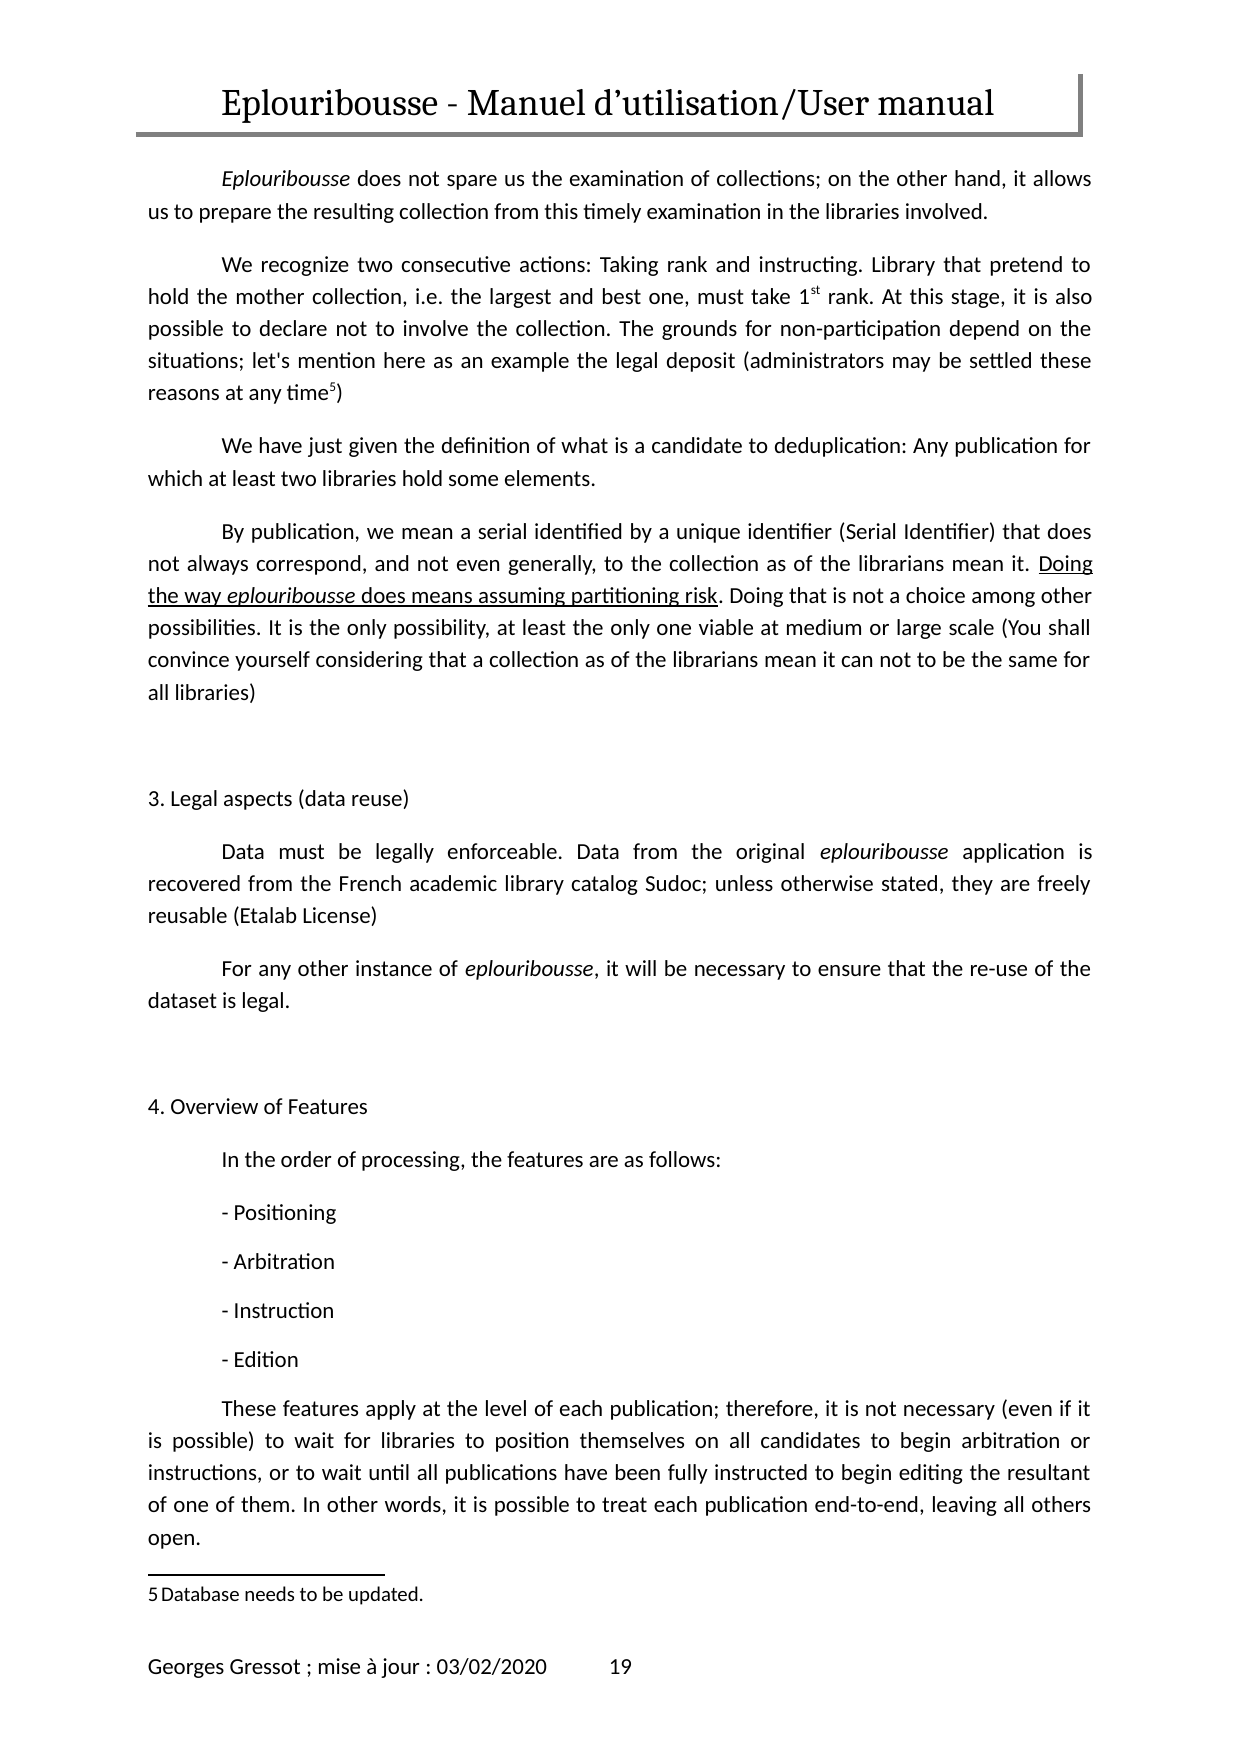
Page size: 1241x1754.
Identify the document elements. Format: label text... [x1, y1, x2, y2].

text Data must be legally enforceable. Data from the original eplouribousse application is recovered from the French academic library catalog Sudoc; unless otherwise stated, they are freely reusable (Etalab License) [148, 837, 1093, 929]
text By publication, we mean a serial identified by a unique identifier (Serial Identifier) that does not always correspond, and not even generally, to the collection as of the librarians mean it. Doing the way eplouribousse does means assuming partitioning risk. Doing that is not a choice among other possibilities. It is the only possibility, at least the only one viable at medium or large scale (You shall convince yourself considering that a collection as of the librarians mean it can not to be the same for all libraries) [148, 517, 1093, 706]
text - Edition [148, 1345, 1093, 1373]
text In the order of processing, the features are as follows: [148, 1145, 1093, 1173]
text 3. Legal aspects (data reuse) [148, 784, 1093, 812]
text - Arbitration [148, 1247, 1093, 1275]
text For any other instance of eplouribousse, it will be necessary to ensure that the re-use of the dataset is legal. [148, 954, 1093, 1014]
text We have just given the definition of what is a candidate to deduplication: Any publication for which at least two libraries hold some elements. [148, 432, 1093, 492]
text Database needs to be updated. [148, 1581, 1093, 1606]
text These features apply at the level of each publication; therefore, it is not necessary (even if it is possible) to wait for libraries to position themselves on all candidates to begin arbitration or instructions, or to wait until all publications have been fully instructed to begin editing the resultant of one of them. In other words, it is possible to treat each publication end-to-end, leaving all others open. [148, 1394, 1093, 1551]
text - Instruction [148, 1296, 1093, 1324]
text Eplouribousse does not spare us the examination of collections; on the other hand, it allows us to prepare the resulting collection from this timely examination in the libraries involved. [148, 164, 1093, 225]
text 4. Overview of Features [148, 1092, 1093, 1120]
text - Positioning [148, 1198, 1093, 1226]
text We recognize two consecutive actions: Taking rank and instructing. Library that pretend to hold the mother collection, i.e. the largest and best one, must take 1st rank. At this stage, it is also possible to declare not to involve the collection. The grounds for non-participation depend on the situations; let's mention here as an example the legal deposit (administrators may be settled these reasons at any time) [148, 250, 1093, 407]
